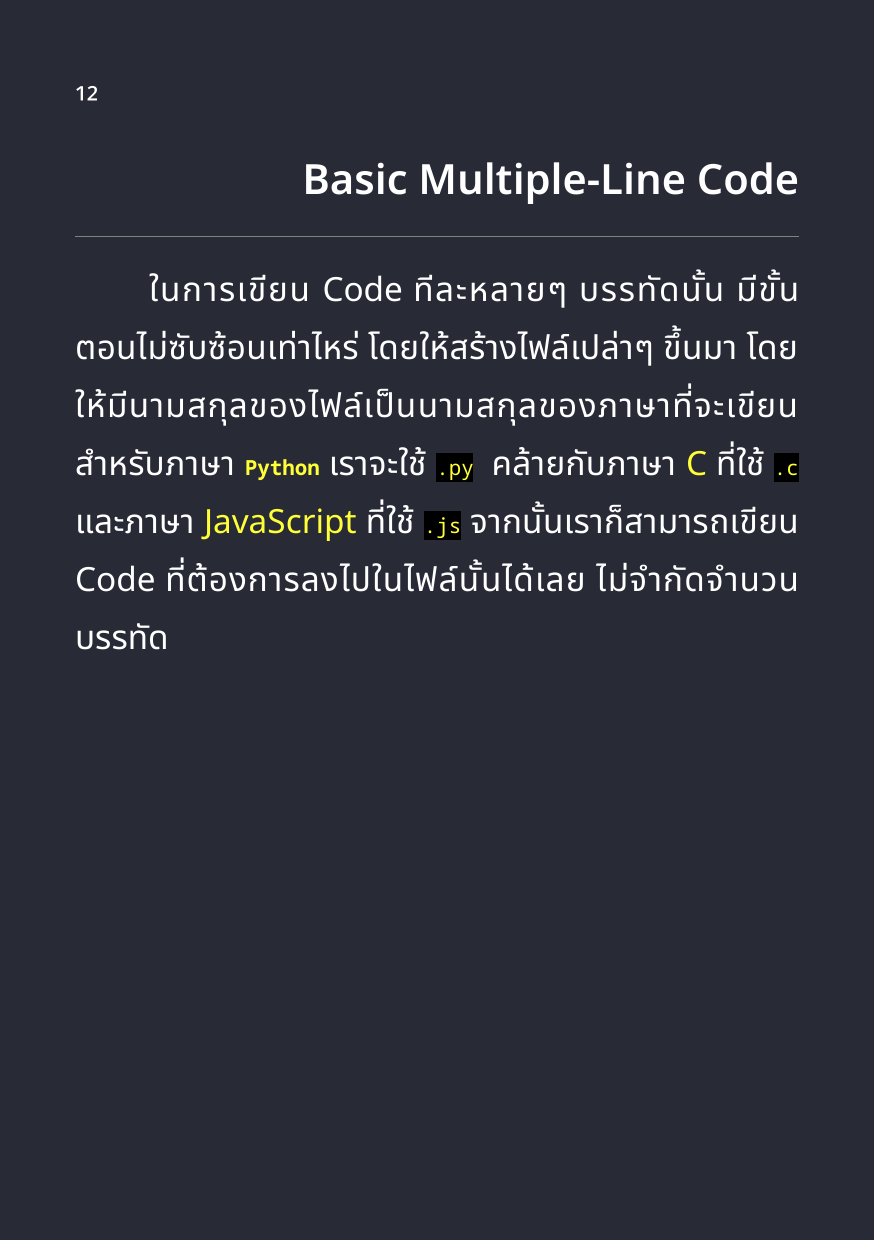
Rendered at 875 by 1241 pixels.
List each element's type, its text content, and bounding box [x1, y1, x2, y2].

text ในการเขียน Code ทีละหลายๆ บรรทัดนั้น มีขั้นตอนไม่ซับซ้อนเท่าไหร่ โดยให้สร้างไฟล์เปล่าๆ ขึ้นมา โดยให้มีนามสกุลของไฟล์เป็นนามสกุลของภาษาที่จะเขียน สำหรับภาษา Python เราจะใช้ .py คล้ายกับภาษา C ที่ใช้ .c และภาษา JavaScript ที่ใช้ .js จากนั้นเราก็สามารถเขียน Code ที่ต้องการลงไปในไฟล์นั้นได้เลย ไม่จำกัดจำนวนบรรทัด [75, 266, 799, 665]
subtitle Basic Multiple-Line Code [134, 150, 799, 207]
